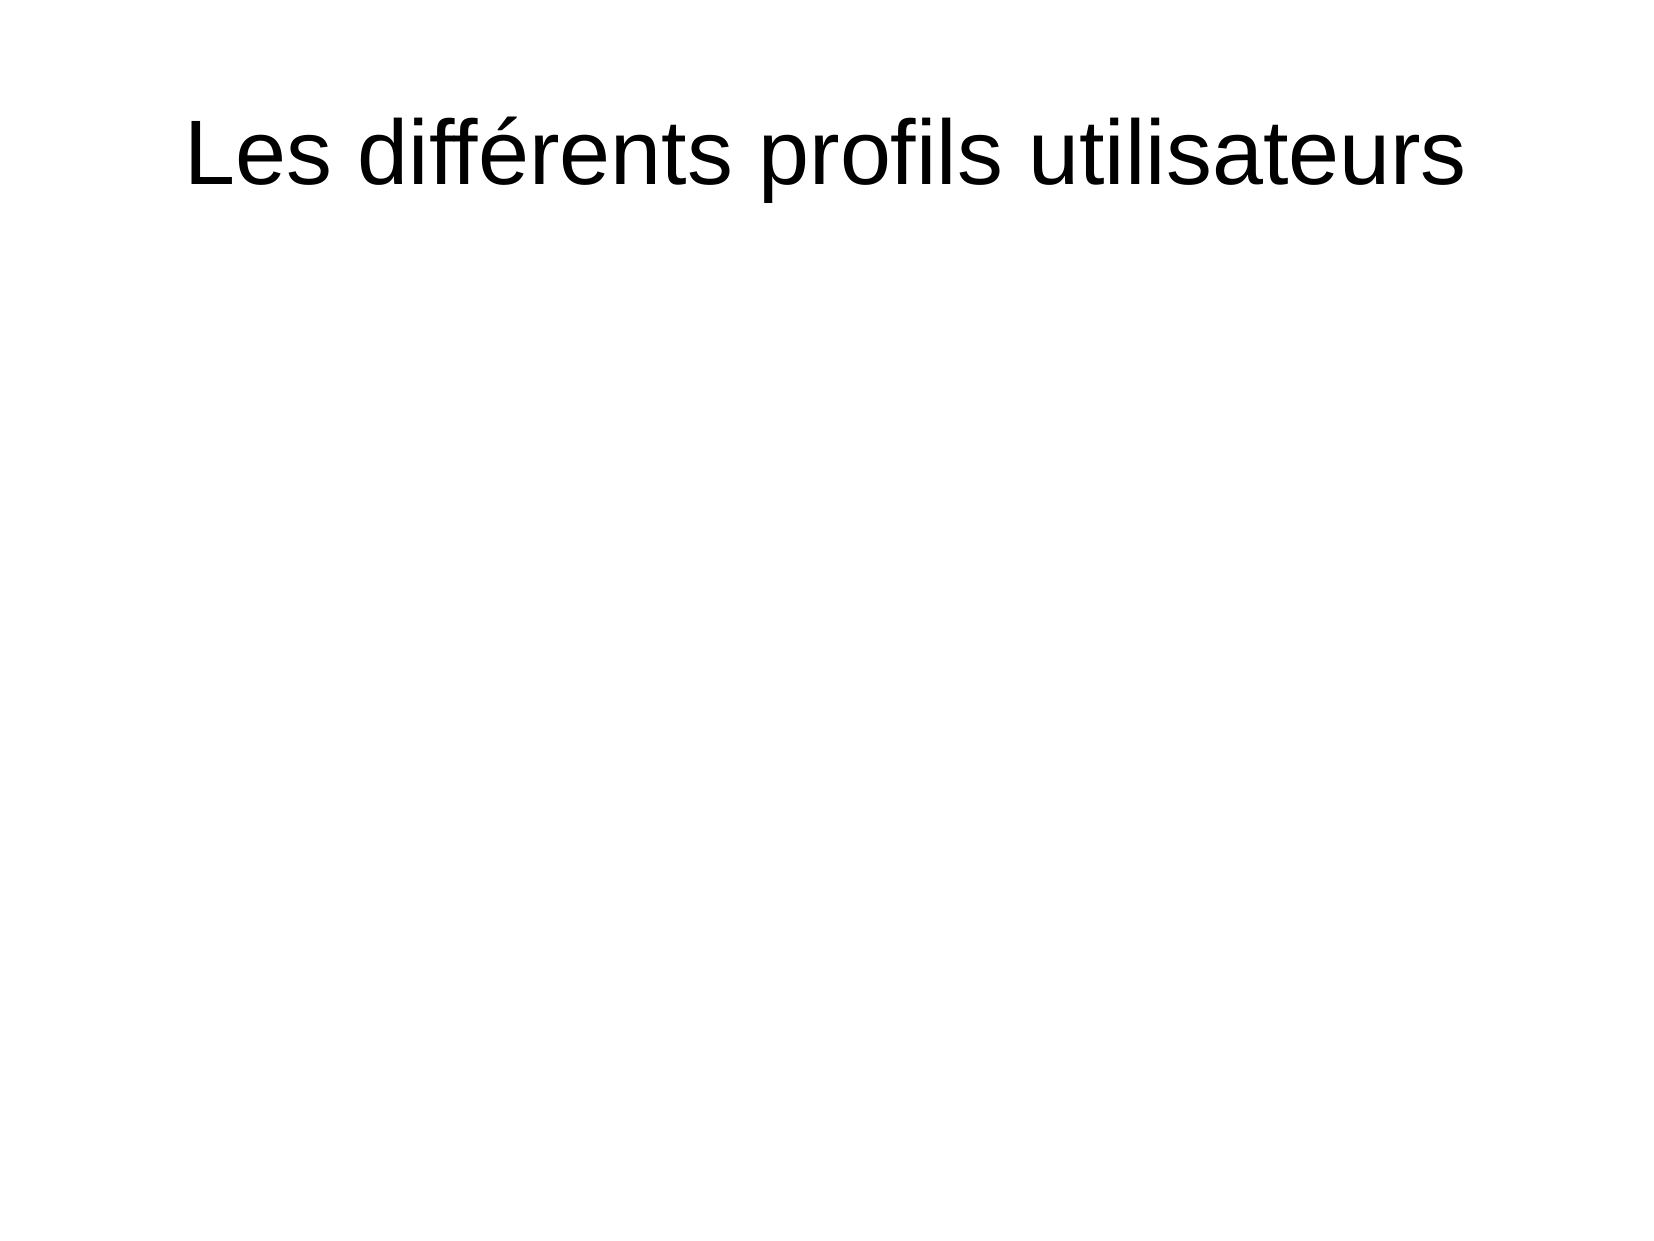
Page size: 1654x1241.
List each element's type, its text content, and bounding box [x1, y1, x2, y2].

title Les différents profils utilisateurs [82, 49, 1571, 257]
